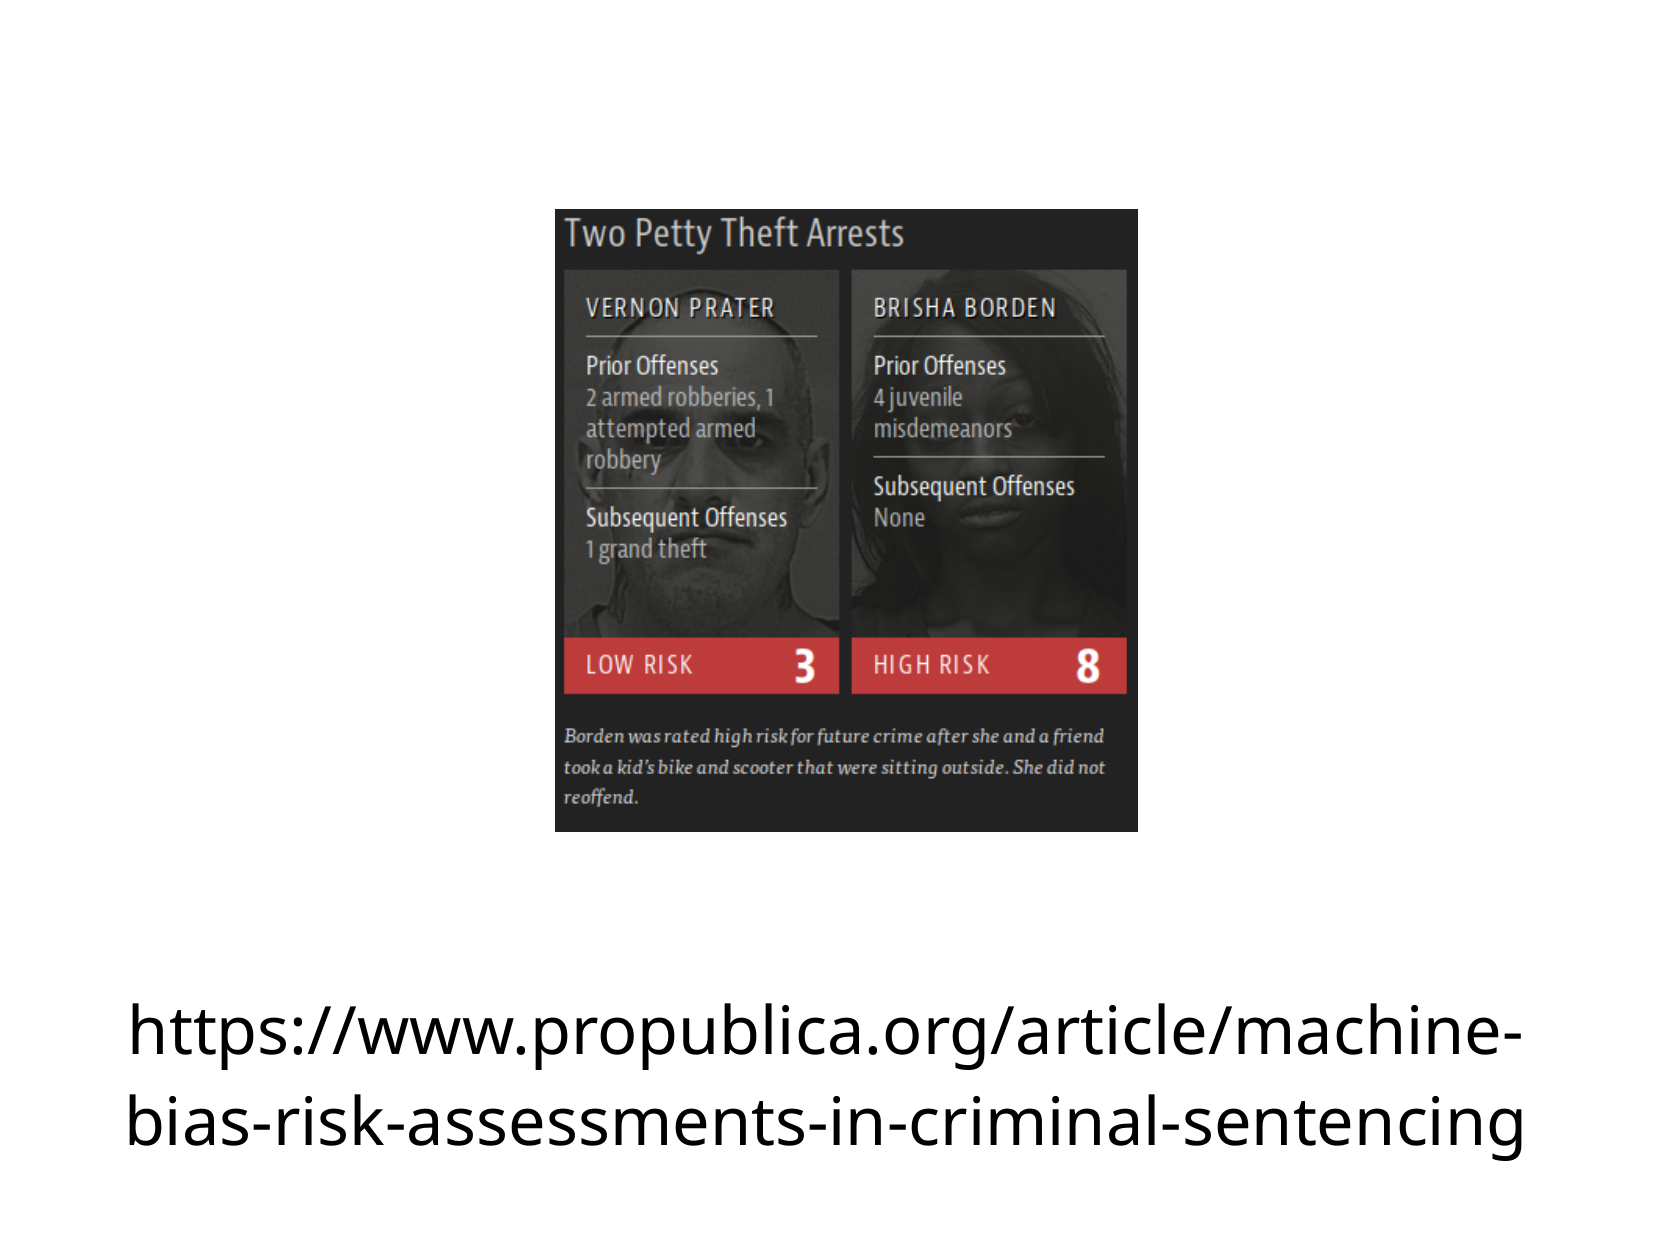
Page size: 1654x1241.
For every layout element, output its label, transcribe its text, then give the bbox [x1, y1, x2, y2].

subtitle Sidebar: Ethical Considerations https://www.propublica.org/article/machine-bias-risk-assessments-in-criminal-sentencing [82, 49, 1571, 1010]
picture [555, 209, 1138, 832]
